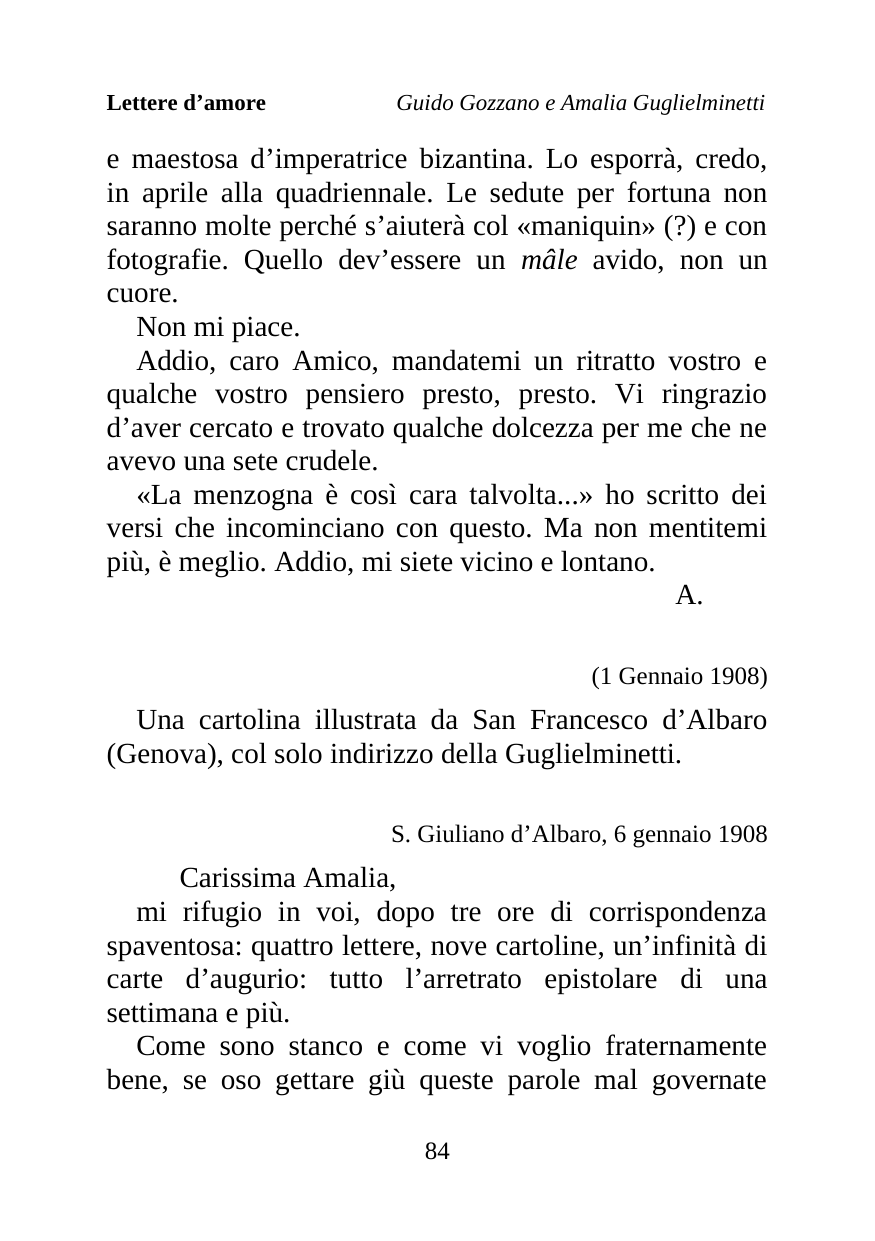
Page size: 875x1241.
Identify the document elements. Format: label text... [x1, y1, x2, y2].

text A. [675, 577, 768, 611]
text Non mi piace. [106, 309, 768, 343]
text S. Giuliano d’Albaro, 6 gennaio 1908 [106, 819, 768, 848]
text (1 Gennaio 1908) [106, 661, 768, 690]
text Come sono stanco e come vi voglio fraternamente bene, se oso gettare giù queste parole mal governate [106, 1028, 768, 1095]
text e maestosa d’imperatrice bizantina. Lo esporrà, credo, in aprile alla quadriennale. Le sedute per fortuna non saranno molte perché s’aiuterà col «maniquin» (?) e con fotografie. Quello dev’essere un mâle avido, non un cuore. [106, 141, 768, 309]
text mi rifugio in voi, dopo tre ore di corrispondenza spaventosa: quattro lettere, nove cartoline, un’infinità di carte d’augurio: tutto l’arretrato epistolare di una settimana e più. [106, 894, 768, 1028]
text Una cartolina illustrata da San Francesco d’Albaro (Genova), col solo indirizzo della Guglielminetti. [106, 702, 768, 769]
text Carissima Amalia, [106, 861, 768, 894]
text Addio, caro Amico, mandatemi un ritratto vostro e qualche vostro pensiero presto, presto. Vi ringrazio d’aver cercato e trovato qualche dolcezza per me che ne avevo una sete crudele. [106, 343, 768, 477]
text «La menzogna è così cara talvolta...» ho scritto dei versi che incominciano con questo. Ma non mentitemi più, è meglio. Addio, mi siete vicino e lontano. [106, 477, 768, 577]
